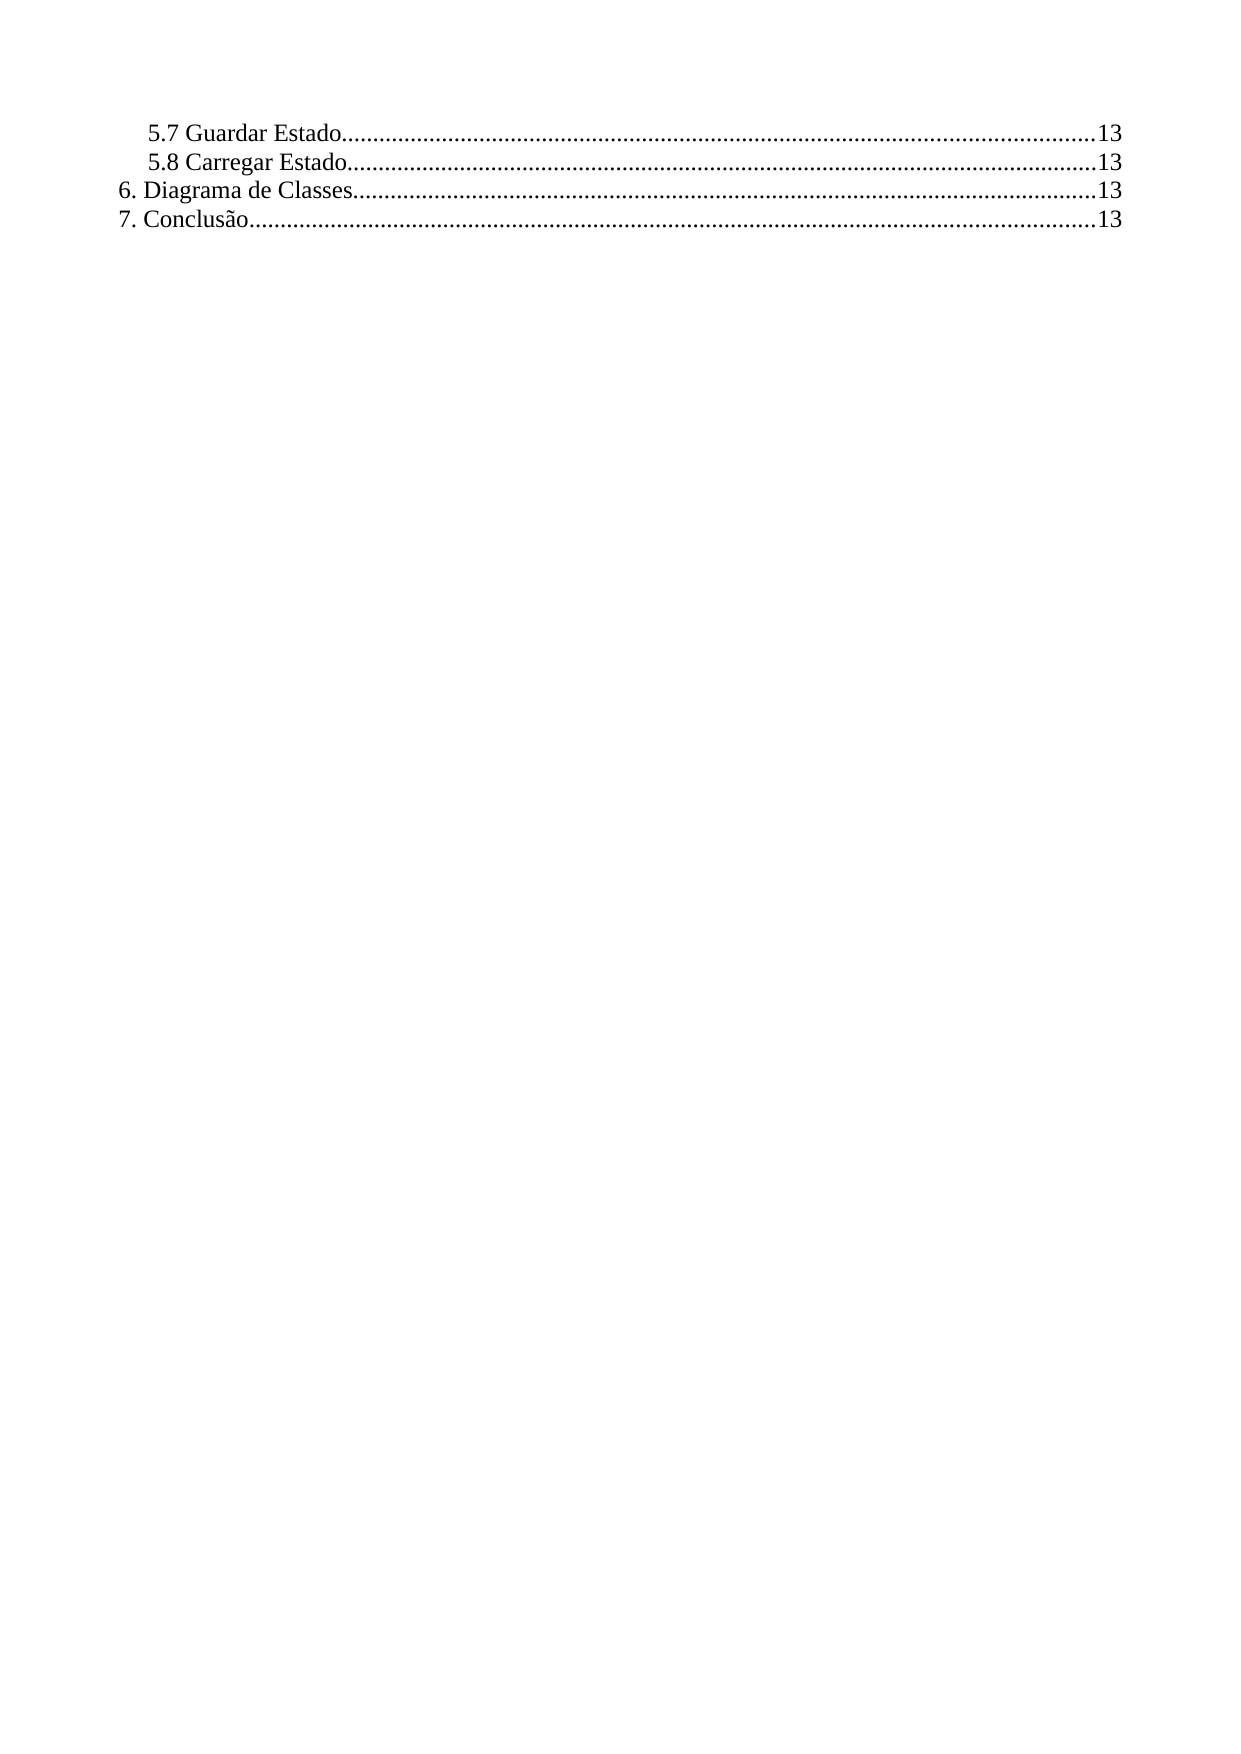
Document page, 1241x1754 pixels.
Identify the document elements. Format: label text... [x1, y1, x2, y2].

text 5.7 Guardar Estado 13 [148, 118, 1122, 147]
text 6. Diagrama de Classes 13 [118, 176, 1122, 204]
text 5.8 Carregar Estado 13 [148, 147, 1122, 176]
text 7. Conclusão 13 [118, 204, 1122, 233]
